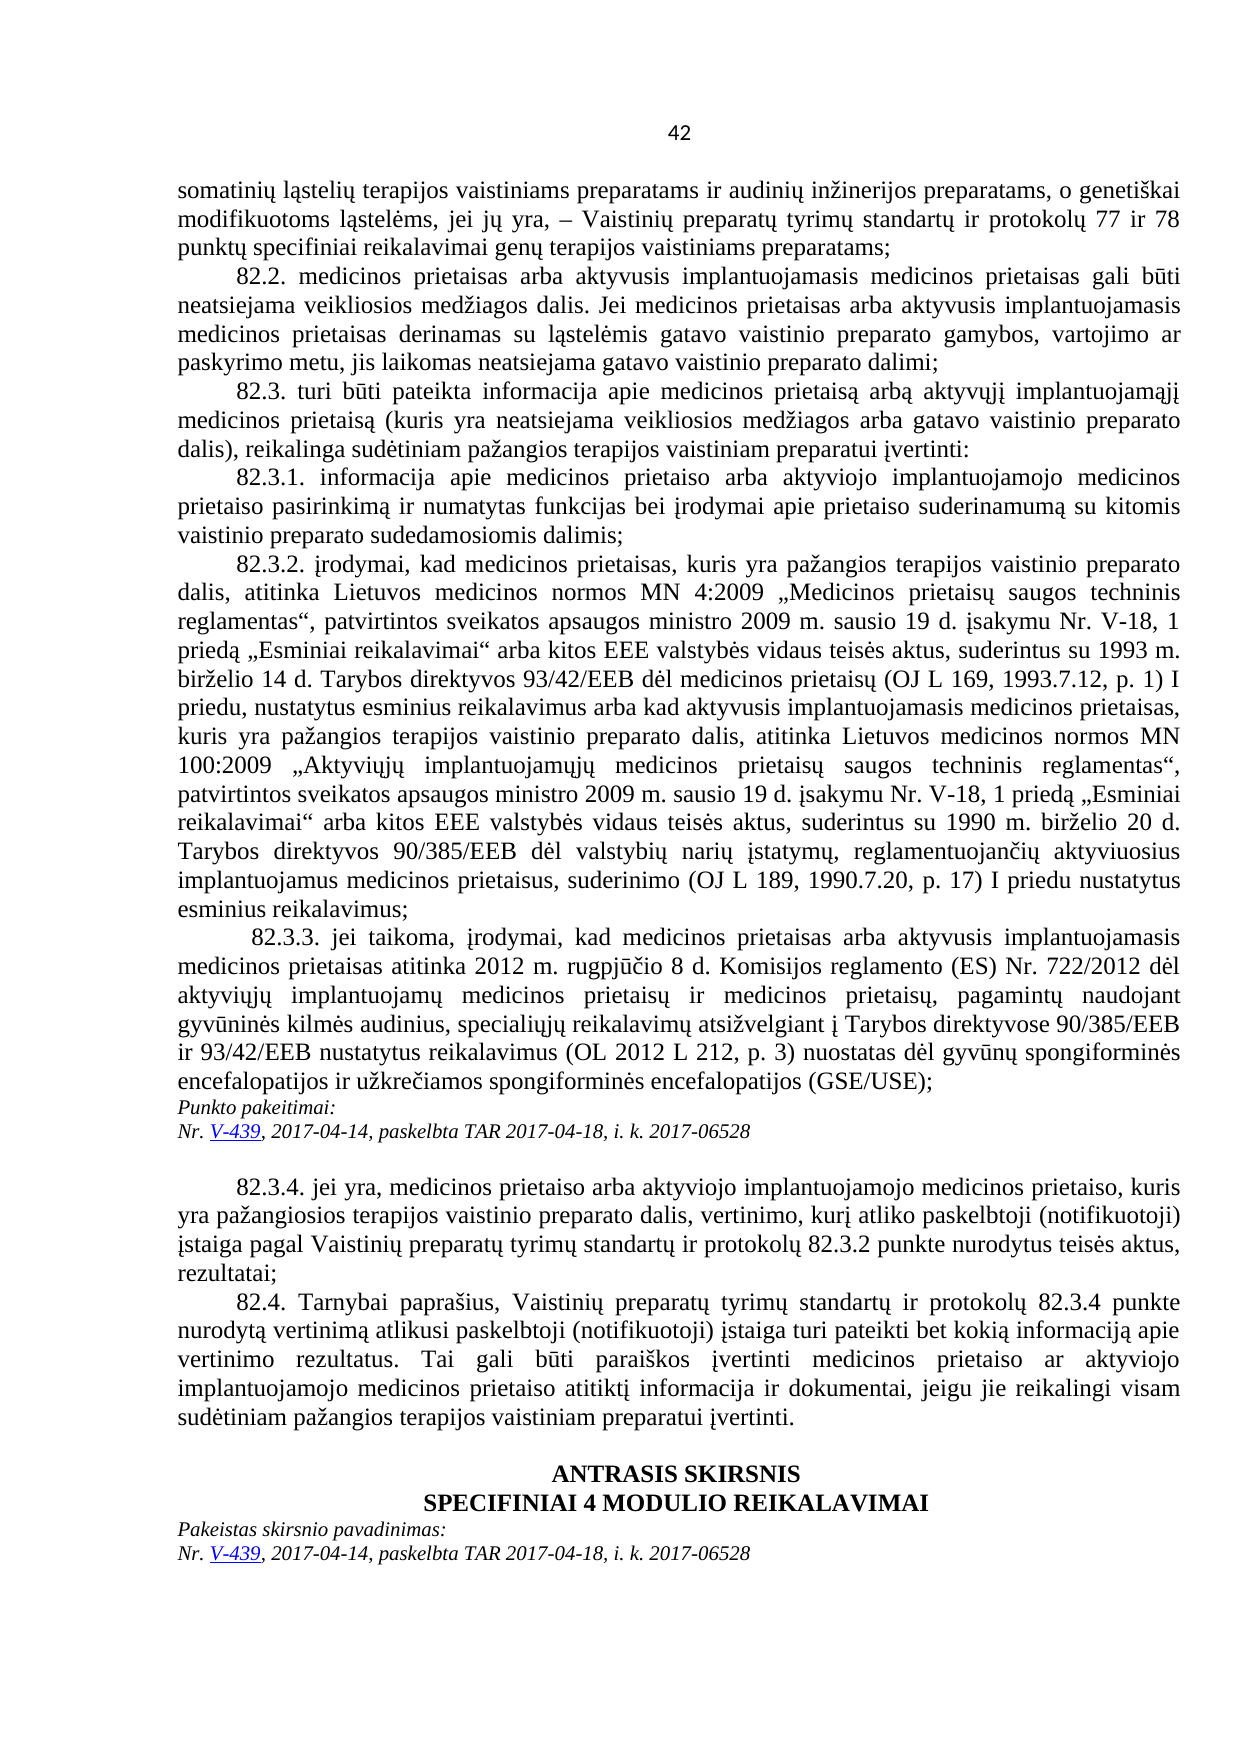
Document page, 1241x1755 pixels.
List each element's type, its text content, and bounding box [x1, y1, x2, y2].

text 82.3.3. jei taikoma, įrodymai, kad medicinos prietaisas arba aktyvusis implantuojamasis medicinos prietaisas atitinka 2012 m. rugpjūčio 8 d. Komisijos reglamento (ES) Nr. 722/2012 dėl aktyviųjų implantuojamų medicinos prietaisų ir medicinos prietaisų, pagamintų naudojant gyvūninės kilmės audinius, specialiųjų reikalavimų atsižvelgiant į Tarybos direktyvose 90/385/EEB ir 93/42/EEB nustatytus reikalavimus (OL 2012 L 212, p. 3) nuostatas dėl gyvūnų spongiforminės encefalopatijos ir užkrečiamos spongiforminės encefalopatijos (GSE/USE); [177, 922, 1181, 1095]
text 82.3.2. įrodymai, kad medicinos prietaisas, kuris yra pažangios terapijos vaistinio preparato dalis, atitinka Lietuvos medicinos normos MN 4:2009 „Medicinos prietaisų saugos techninis reglamentas“, patvirtintos sveikatos apsaugos ministro 2009 m. sausio 19 d. įsakymu Nr. V-18, 1 priedą „Esminiai reikalavimai“ arba kitos EEE valstybės vidaus teisės aktus, suderintus su 1993 m. birželio 14 d. Tarybos direktyvos 93/42/EEB dėl medicinos prietaisų (OJ L 169, 1993.7.12, p. 1) I priedu, nustatytus esminius reikalavimus arba kad aktyvusis implantuojamasis medicinos prietaisas, kuris yra pažangios terapijos vaistinio preparato dalis, atitinka Lietuvos medicinos normos MN 100:2009 „Aktyviųjų implantuojamųjų medicinos prietaisų saugos techninis reglamentas“, patvirtintos sveikatos apsaugos ministro 2009 m. sausio 19 d. įsakymu Nr. V-18, 1 priedą „Esminiai reikalavimai“ arba kitos EEE valstybės vidaus teisės aktus, suderintus su 1990 m. birželio 20 d. Tarybos direktyvos 90/385/EEB dėl valstybių narių įstatymų, reglamentuojančių aktyviuosius implantuojamus medicinos prietaisus, suderinimo (OJ L 189, 1990.7.20, p. 17) I priedu nustatytus esminius reikalavimus; [177, 549, 1181, 922]
text Punkto pakeitimai: [177, 1095, 1181, 1119]
text somatinių ląstelių terapijos vaistiniams preparatams ir audinių inžinerijos preparatams, o genetiškai modifikuotoms ląstelėms, jei jų yra, – Vaistinių preparatų tyrimų standartų ir protokolų 77 ir 78 punktų specifiniai reikalavimai genų terapijos vaistiniams preparatams; [177, 175, 1181, 261]
text Nr. V-439, 2017-04-14, paskelbta TAR 2017-04-18, i. k. 2017-06528 [177, 1119, 1181, 1143]
text 82.3. turi būti pateikta informacija apie medicinos prietaisą arbą aktyvųjį implantuojamąjį medicinos prietaisą (kuris yra neatsiejama veikliosios medžiagos arba gatavo vaistinio preparato dalis), reikalinga sudėtiniam pažangios terapijos vaistiniam preparatui įvertinti: [177, 376, 1181, 462]
text 82.2. medicinos prietaisas arba aktyvusis implantuojamasis medicinos prietaisas gali būti neatsiejama veikliosios medžiagos dalis. Jei medicinos prietaisas arba aktyvusis implantuojamasis medicinos prietaisas derinamas su ląstelėmis gatavo vaistinio preparato gamybos, vartojimo ar paskyrimo metu, jis laikomas neatsiejama gatavo vaistinio preparato dalimi; [177, 261, 1181, 376]
text 82.4. Tarnybai paprašius, Vaistinių preparatų tyrimų standartų ir protokolų 82.3.4 punkte nurodytą vertinimą atlikusi paskelbtoji (notifikuotoji) įstaiga turi pateikti bet kokią informaciją apie vertinimo rezultatus. Tai gali būti paraiškos įvertinti medicinos prietaiso ar aktyviojo implantuojamojo medicinos prietaiso atitiktį informacija ir dokumentai, jeigu jie reikalingi visam sudėtiniam pažangios terapijos vaistiniam preparatui įvertinti. [177, 1287, 1181, 1431]
text 82.3.1. informacija apie medicinos prietaiso arba aktyviojo implantuojamojo medicinos prietaiso pasirinkimą ir numatytas funkcijas bei įrodymai apie prietaiso suderinamumą su kitomis vaistinio preparato sudedamosiomis dalimis; [177, 462, 1181, 549]
text 82.3.4. jei yra, medicinos prietaiso arba aktyviojo implantuojamojo medicinos prietaiso, kuris yra pažangiosios terapijos vaistinio preparato dalis, vertinimo, kurį atliko paskelbtoji (notifikuotoji) įstaiga pagal Vaistinių preparatų tyrimų standartų ir protokolų 82.3.2 punkte nurodytus teisės aktus, rezultatai; [177, 1172, 1181, 1287]
text Pakeistas skirsnio pavadinimas: [177, 1517, 1181, 1541]
text Nr. V-439, 2017-04-14, paskelbta TAR 2017-04-18, i. k. 2017-06528 [177, 1541, 1181, 1565]
text ANTRASIS SKIRSNIS SPECIFINIAI 4 MODULIO REIKALAVIMAI [177, 1459, 1181, 1517]
